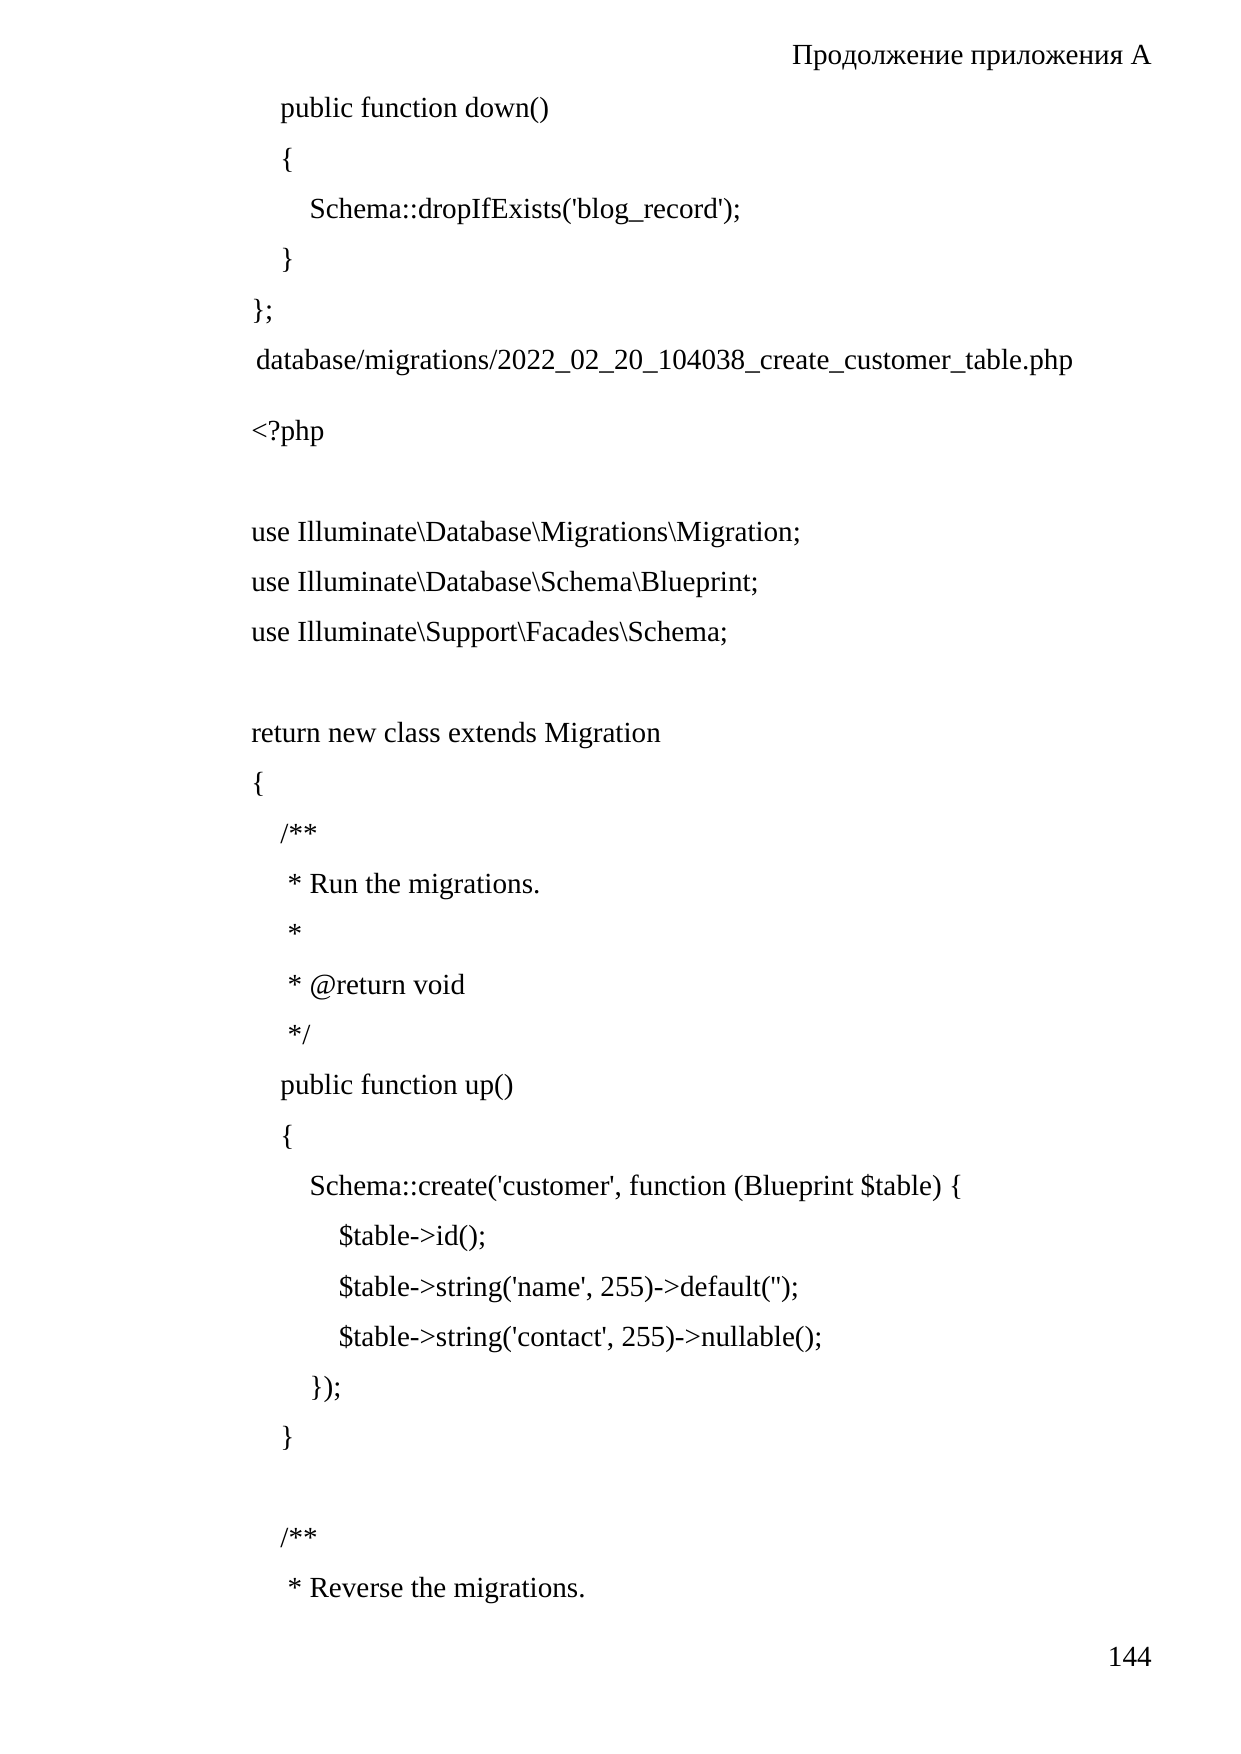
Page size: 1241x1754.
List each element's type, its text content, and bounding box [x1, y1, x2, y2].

text public function down() [177, 91, 1152, 124]
text * Reverse the migrations. [177, 1571, 1152, 1604]
text } [177, 1419, 1152, 1453]
text { [177, 766, 1152, 799]
text public function up() [177, 1067, 1152, 1101]
text * Run the migrations. [177, 866, 1152, 900]
text return new class extends Migration [177, 715, 1152, 749]
text }; [177, 292, 1152, 325]
text <?php [177, 413, 1152, 447]
text { [177, 141, 1152, 174]
text use Illuminate\Database\Schema\Blueprint; [177, 564, 1152, 598]
text * @return void [177, 967, 1152, 1000]
text use Illuminate\Database\Migrations\Migration; [177, 514, 1152, 547]
text $table->string('name', 255)->default(''); [177, 1269, 1152, 1302]
text /** [177, 816, 1152, 849]
text Schema::create('customer', function (Blueprint $table) { [177, 1168, 1152, 1202]
subtitle database/migrations/2022_02_20_104038_create_customer_table.php [177, 342, 1152, 376]
text }); [177, 1369, 1152, 1403]
text */ [177, 1017, 1152, 1051]
text $table->string('contact', 255)->nullable(); [177, 1319, 1152, 1352]
text { [177, 1118, 1152, 1151]
text use Illuminate\Support\Facades\Schema; [177, 614, 1152, 648]
text $table->id(); [177, 1218, 1152, 1252]
text /** [177, 1520, 1152, 1554]
text Schema::dropIfExists('blog_record'); [177, 191, 1152, 225]
text * [177, 916, 1152, 950]
text } [177, 242, 1152, 275]
